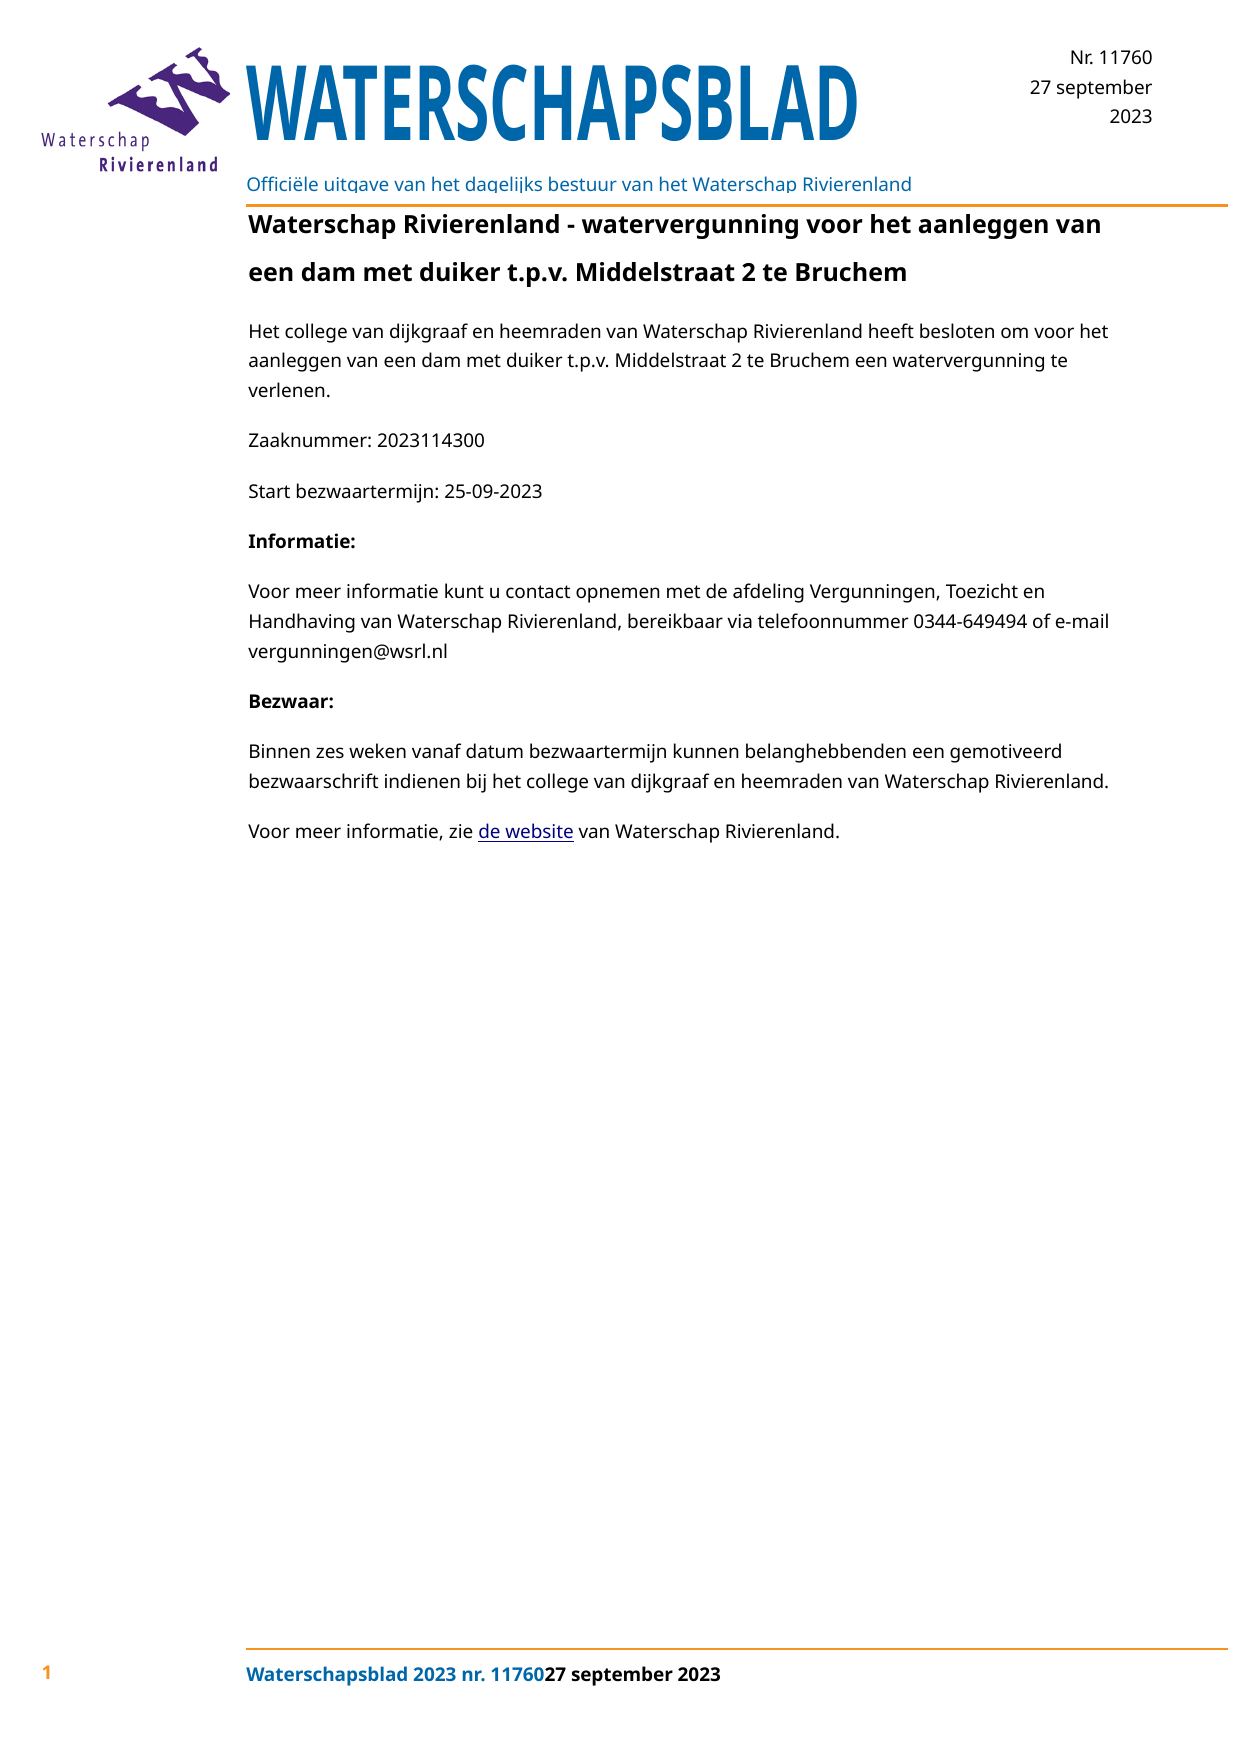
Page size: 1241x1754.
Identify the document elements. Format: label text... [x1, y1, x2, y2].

text Start bezwaartermijn: 25-09-2023 [248, 478, 1152, 504]
text Voor meer informatie, zie de website van Waterschap Rivierenland. [248, 819, 1152, 844]
text Voor meer informatie kunt u contact opnemen met de afdeling Vergunningen, Toezicht en Handhaving van Waterschap Rivierenland, bereikbaar via telefoonnummer 0344-649494 of e-mail vergunningen@wsrl.nl [248, 579, 1152, 664]
text Zaaknummer: 2023114300 [248, 427, 1152, 453]
text Bezwaar: [248, 688, 1152, 714]
text Informatie: [248, 528, 1152, 554]
picture [41, 47, 231, 172]
text Waterschap Rivierenland - watervergunning voor het aanleggen van een dam met duiker t.p.v. Middelstraat 2 te Bruchem [248, 207, 1152, 288]
text Het college van dijkgraaf en heemraden van Waterschap Rivierenland heeft besloten om voor het aanleggen van een dam met duiker t.p.v. Middelstraat 2 te Bruchem een watervergunning te verlenen. [248, 318, 1152, 403]
text Binnen zes weken vanaf datum bezwaartermijn kunnen belanghebbenden een gemotiveerd bezwaarschrift indienen bij het college van dijkgraaf en heemraden van Waterschap Rivierenland. [248, 739, 1152, 794]
